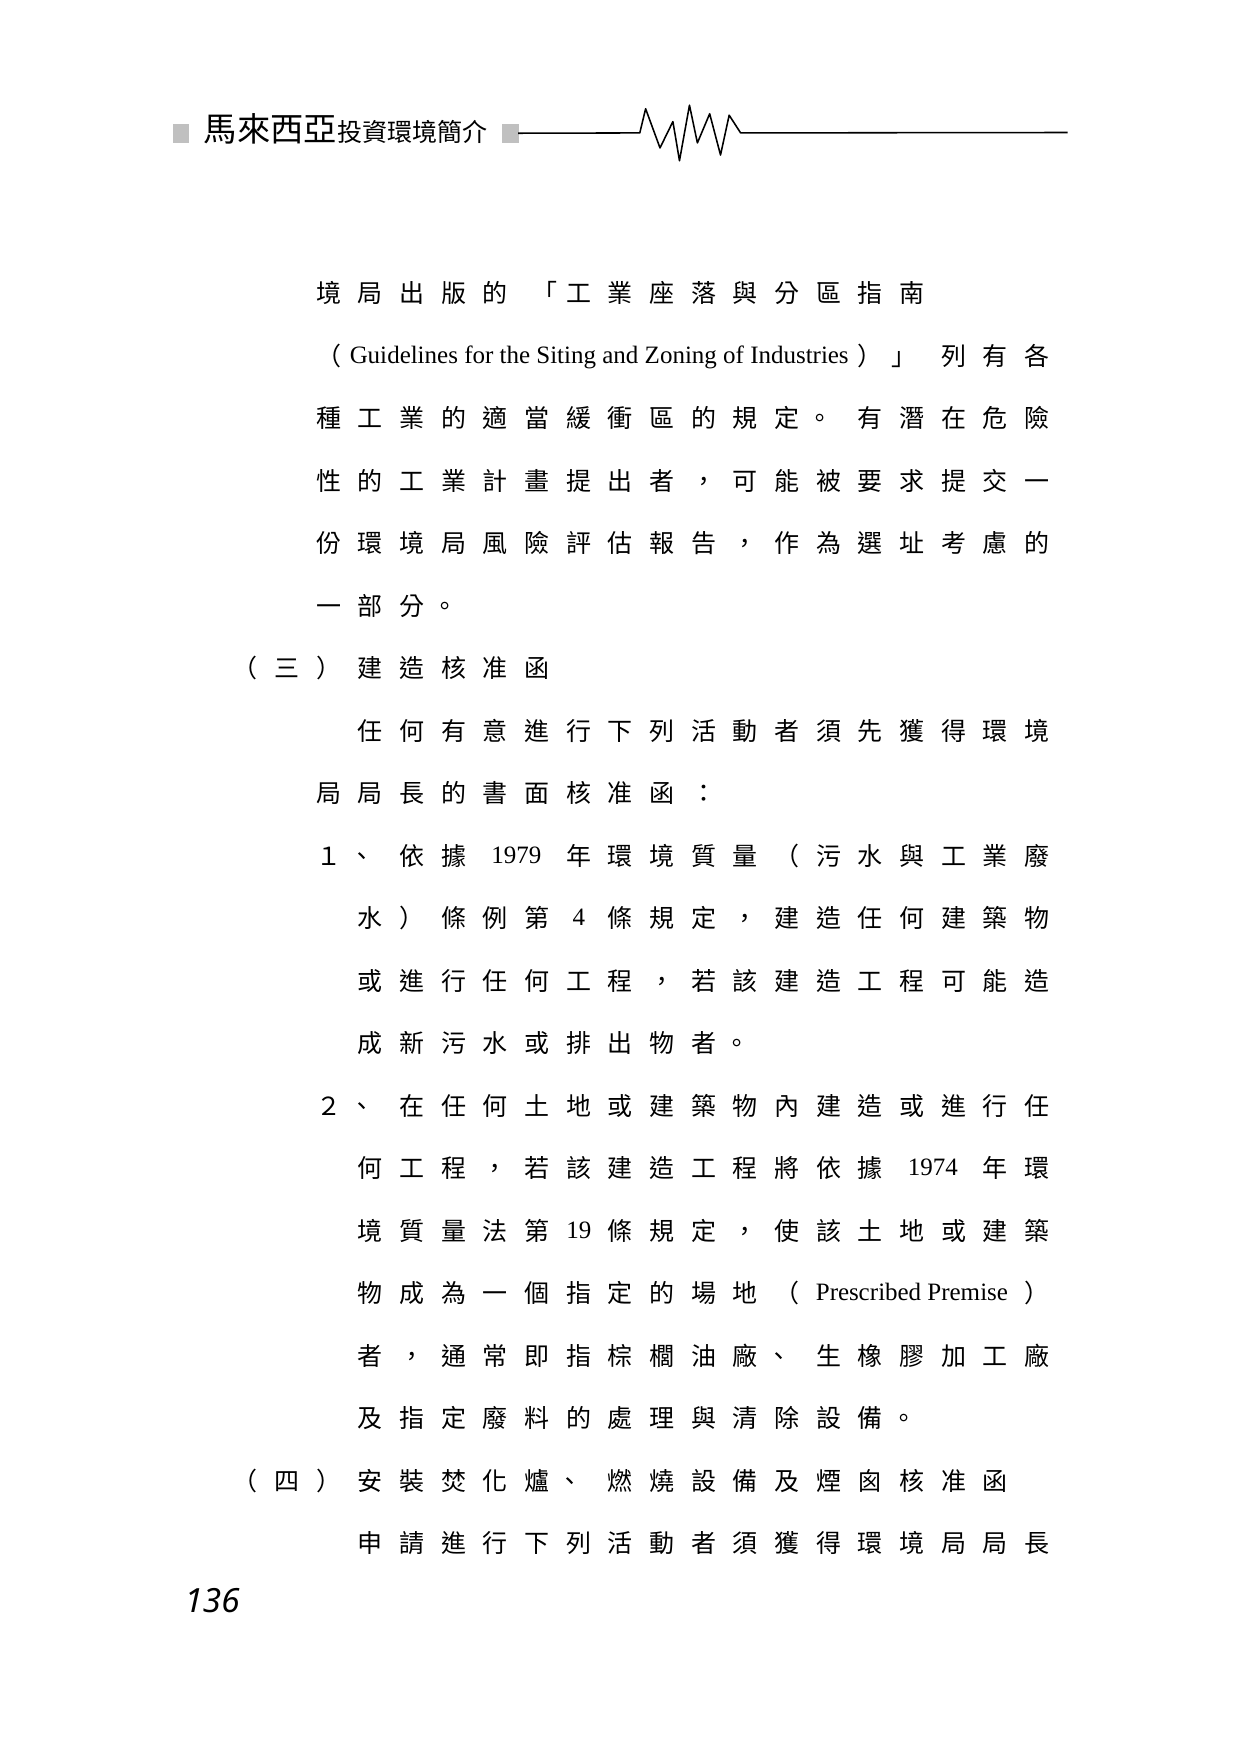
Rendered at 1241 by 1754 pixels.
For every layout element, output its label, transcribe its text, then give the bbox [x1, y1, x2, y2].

text 境局出版的「工業座落與分區指南（Guidelines for the Siting and Zoning of Industries）」列有各種工業的適當緩衝區的規定。有潛在危險性的工業計畫提出者，可能被要求提交一份環境局風險評估報告，作為選址考慮的一部分。 [281, 250, 1058, 625]
text （四）安裝焚化爐、燃燒設備及煙囪核准函 [207, 1438, 1058, 1500]
text （三）建造核准函 [207, 625, 1058, 688]
text １、依據1979年環境質量（污水與工業廢水）條例第4條規定，建造任何建築物或進行任何工程，若該建造工程可能造成新污水或排出物者。 [281, 813, 1058, 1063]
text 任何有意進行下列活動者須先獲得環境局局長的書面核准函： [281, 688, 1058, 813]
text ２、在任何土地或建築物內建造或進行任何工程，若該建造工程將依據1974年環境質量法第19條規定，使該土地或建築物成為一個指定的場地（Prescribed Premise）者，通常即指棕櫚油廠、生橡膠加工廠及指定廢料的處理與清除設備。 [281, 1063, 1058, 1438]
text 申請進行下列活動者須獲得環境局局長 [281, 1500, 1058, 1563]
